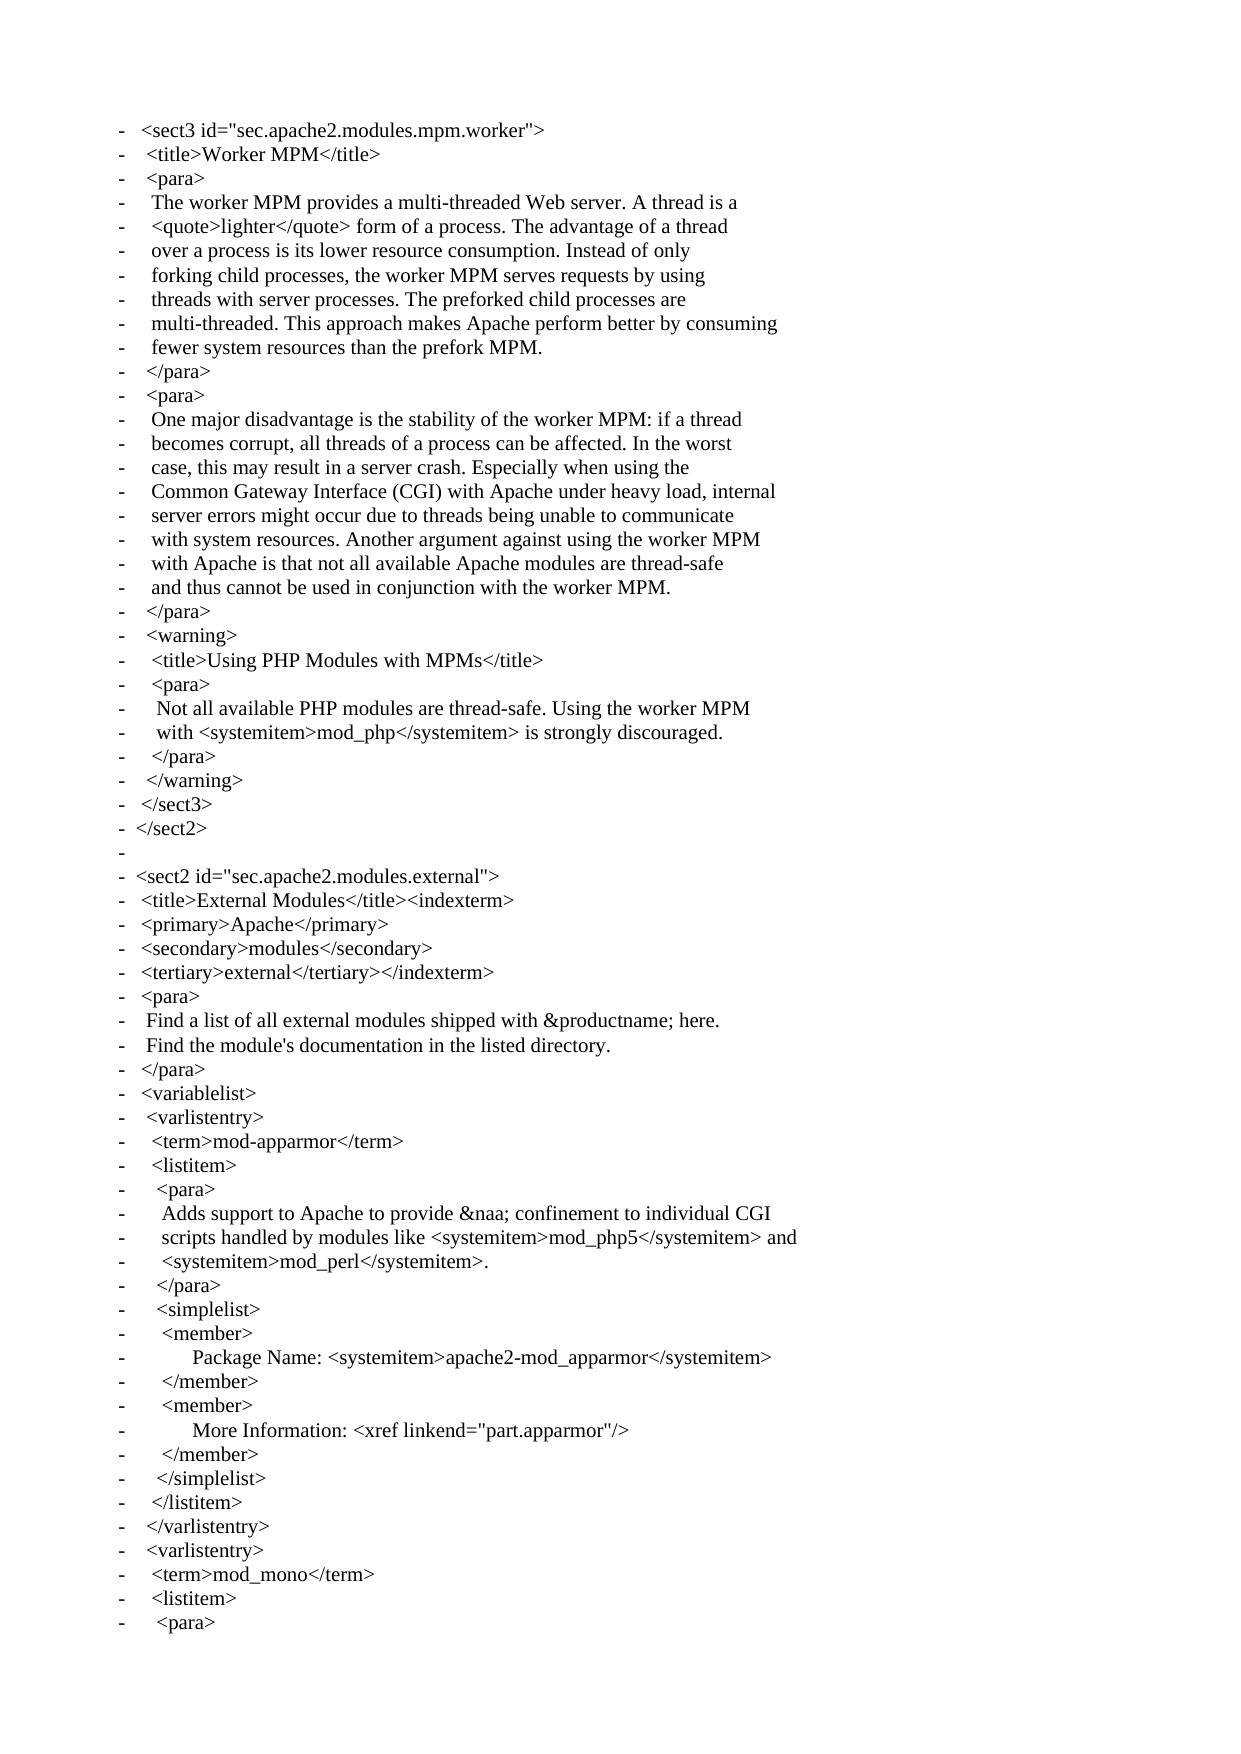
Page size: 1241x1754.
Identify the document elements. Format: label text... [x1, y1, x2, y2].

text - scripts handled by modules like <systemitem>mod_php5</systemitem> and [118, 1225, 1122, 1249]
text - </warning> [118, 768, 1122, 792]
text - More Information: <xref linkend="part.apparmor"/> [118, 1417, 1122, 1442]
text - <para> [118, 1177, 1122, 1201]
text - <term>mod-apparmor</term> [118, 1129, 1122, 1153]
text - threads with server processes. The preforked child processes are [118, 287, 1122, 311]
text - Adds support to Apache to provide &naa; confinement to individual CGI [118, 1201, 1122, 1225]
text - <para> [118, 166, 1122, 190]
text - </varlistentry> [118, 1514, 1122, 1538]
text - and thus cannot be used in conjunction with the worker MPM. [118, 575, 1122, 599]
text - </para> [118, 1057, 1122, 1081]
text - <listitem> [118, 1586, 1122, 1610]
text - Common Gateway Interface (CGI) with Apache under heavy load, internal [118, 479, 1122, 503]
text - <primary>Apache</primary> [118, 912, 1122, 936]
text - Package Name: <systemitem>apache2-mod_apparmor</systemitem> [118, 1345, 1122, 1369]
text - One major disadvantage is the stability of the worker MPM: if a thread [118, 407, 1122, 431]
text - <systemitem>mod_perl</systemitem>. [118, 1249, 1122, 1273]
text - becomes corrupt, all threads of a process can be affected. In the worst [118, 431, 1122, 455]
text - over a process is its lower resource consumption. Instead of only [118, 238, 1122, 262]
text - <variablelist> [118, 1081, 1122, 1105]
text - [118, 840, 1122, 864]
text - </sect3> [118, 792, 1122, 816]
text - <warning> [118, 623, 1122, 647]
text - <secondary>modules</secondary> [118, 936, 1122, 960]
text - <para> [118, 383, 1122, 407]
text - with system resources. Another argument against using the worker MPM [118, 527, 1122, 551]
text - <listitem> [118, 1153, 1122, 1177]
text - fewer system resources than the prefork MPM. [118, 335, 1122, 359]
text - with <systemitem>mod_php</systemitem> is strongly discouraged. [118, 720, 1122, 744]
text - forking child processes, the worker MPM serves requests by using [118, 262, 1122, 287]
text - <title>Worker MPM</title> [118, 142, 1122, 166]
text - <title>External Modules</title><indexterm> [118, 888, 1122, 912]
text - <sect3 id="sec.apache2.modules.mpm.worker"> [118, 118, 1122, 142]
text - <sect2 id="sec.apache2.modules.external"> [118, 864, 1122, 888]
text - <simplelist> [118, 1297, 1122, 1321]
text - multi-threaded. This approach makes Apache perform better by consuming [118, 311, 1122, 335]
text - </sect2> [118, 816, 1122, 840]
text - <term>mod_mono</term> [118, 1562, 1122, 1586]
text - </simplelist> [118, 1466, 1122, 1490]
text - <varlistentry> [118, 1105, 1122, 1129]
text - </para> [118, 1273, 1122, 1297]
text - <para> [118, 672, 1122, 696]
text - server errors might occur due to threads being unable to communicate [118, 503, 1122, 527]
text - </para> [118, 744, 1122, 768]
text - <para> [118, 984, 1122, 1008]
text - <title>Using PHP Modules with MPMs</title> [118, 647, 1122, 672]
text - <member> [118, 1393, 1122, 1417]
text - </member> [118, 1442, 1122, 1466]
text - <member> [118, 1321, 1122, 1345]
text - </para> [118, 359, 1122, 383]
text - <tertiary>external</tertiary></indexterm> [118, 960, 1122, 984]
text - <para> [118, 1610, 1122, 1634]
text - with Apache is that not all available Apache modules are thread-safe [118, 551, 1122, 575]
text - Find the module's documentation in the listed directory. [118, 1032, 1122, 1057]
text - <varlistentry> [118, 1538, 1122, 1562]
text - </listitem> [118, 1490, 1122, 1514]
text - The worker MPM provides a multi-threaded Web server. A thread is a [118, 190, 1122, 214]
text - </member> [118, 1369, 1122, 1393]
text - Not all available PHP modules are thread-safe. Using the worker MPM [118, 696, 1122, 720]
text - <quote>lighter</quote> form of a process. The advantage of a thread [118, 214, 1122, 238]
text - Find a list of all external modules shipped with &productname; here. [118, 1008, 1122, 1032]
text - case, this may result in a server crash. Especially when using the [118, 455, 1122, 479]
text - </para> [118, 599, 1122, 623]
